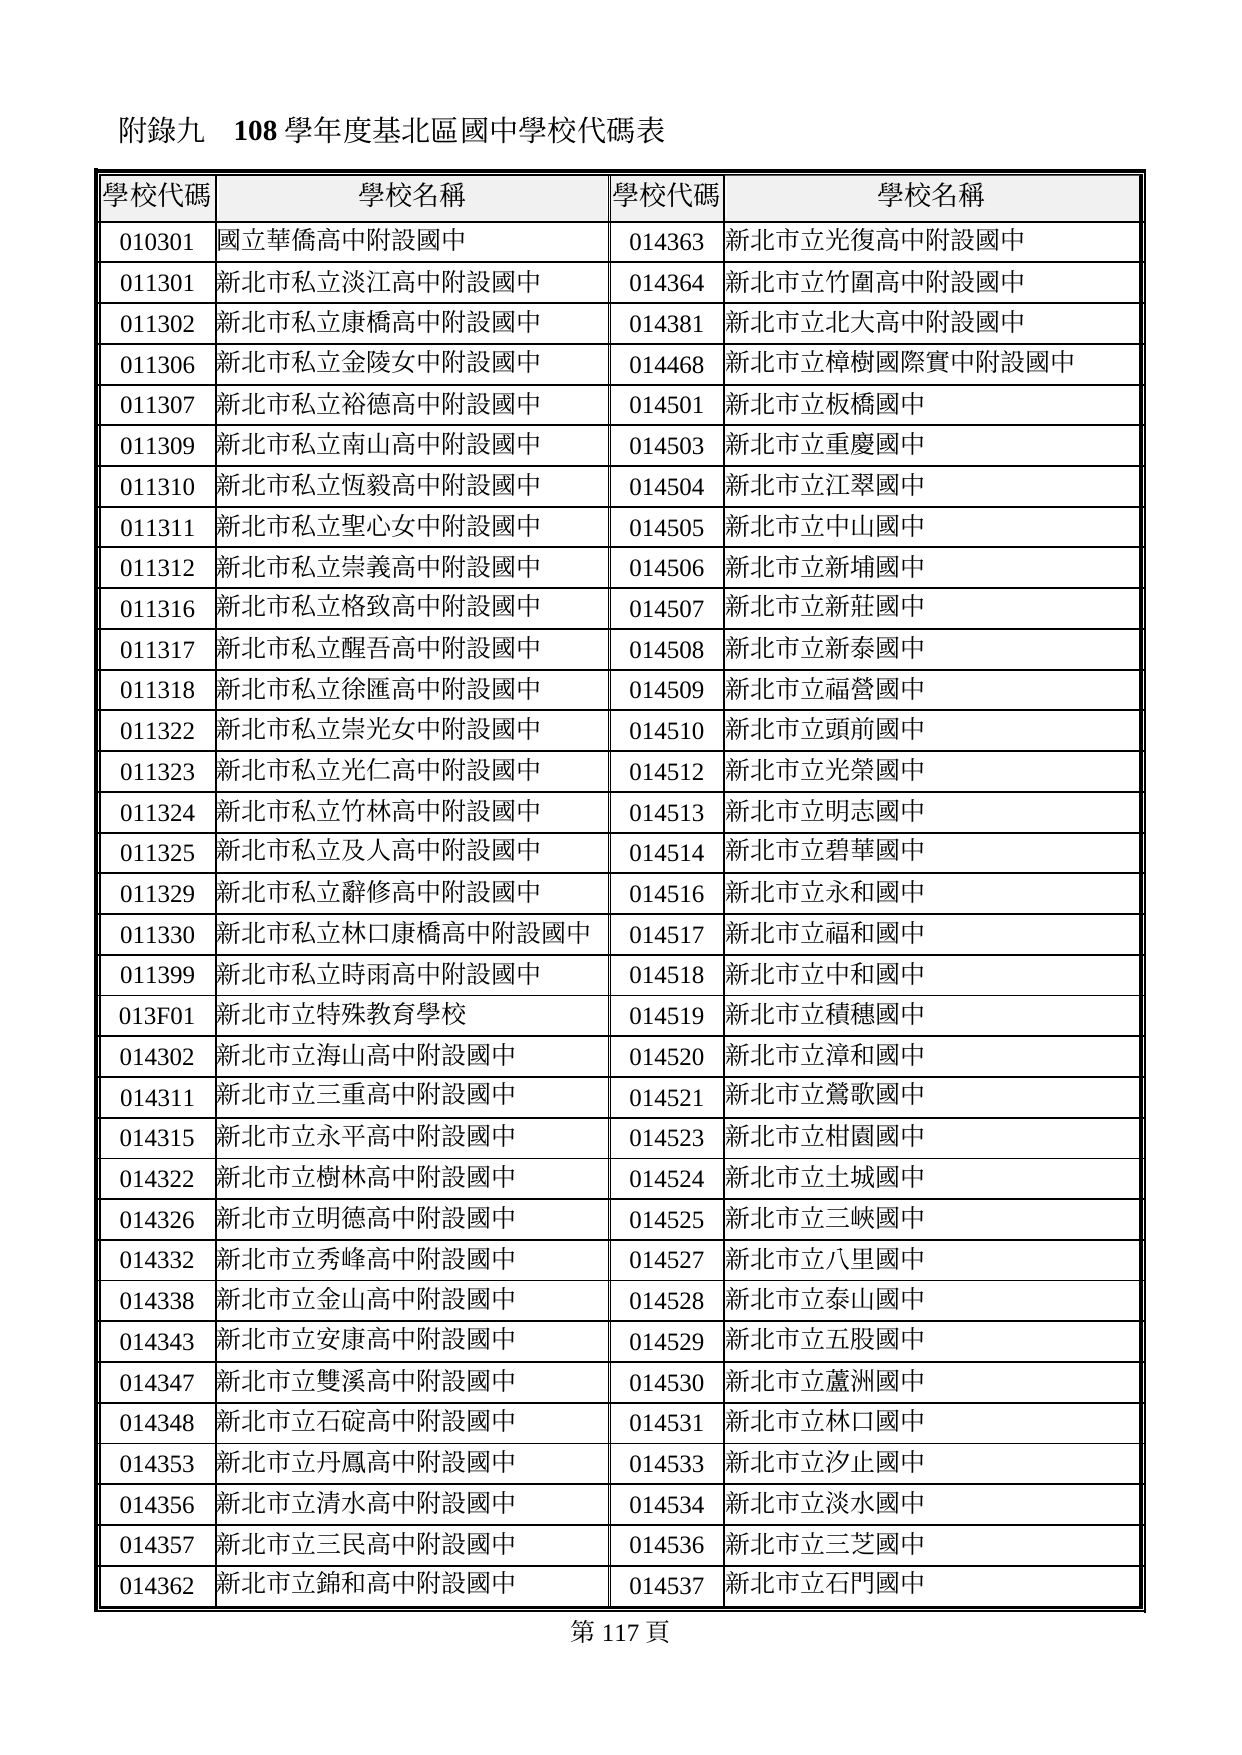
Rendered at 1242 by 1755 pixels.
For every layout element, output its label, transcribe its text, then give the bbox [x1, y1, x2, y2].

text [725, 542, 1092, 546]
text 014510 [611, 711, 723, 746]
text 011301 [120, 263, 215, 298]
text 新北市立永平高中附設國中 [217, 1119, 608, 1153]
text 新北市立三芝國中 [725, 1526, 1092, 1560]
text 014501 [611, 386, 723, 420]
text 014326 [119, 1200, 215, 1234]
text 014364 [611, 263, 723, 298]
text 新北市立中山國中 [725, 508, 1092, 542]
text 014523 [611, 1119, 723, 1153]
text [217, 1275, 608, 1280]
text 014536 [611, 1526, 723, 1560]
text 011307 [120, 386, 215, 420]
text 014521 [611, 1078, 723, 1112]
text 014504 [611, 467, 723, 501]
text 新北市立三峽國中 [725, 1200, 1092, 1234]
text [217, 298, 608, 302]
text 011302 [120, 304, 215, 338]
text 014517 [611, 915, 723, 949]
text [217, 786, 608, 791]
text [725, 786, 1092, 791]
text 014533 [611, 1444, 723, 1478]
text [725, 1478, 1092, 1483]
text 新北市私立崇義高中附設國中 [217, 548, 608, 583]
text [725, 868, 1092, 872]
text [217, 1397, 608, 1402]
text 新北市立北大高中附設國中 [725, 304, 1092, 338]
text [725, 1275, 1092, 1280]
text 011325 [120, 834, 215, 868]
text 新北市立新莊國中 [725, 589, 1092, 623]
text [217, 461, 608, 465]
text 014527 [611, 1241, 723, 1275]
text [217, 664, 608, 669]
text 新北市立明德高中附設國中 [217, 1200, 608, 1234]
text [217, 542, 608, 546]
text 014519 [611, 996, 723, 1031]
text [725, 298, 1092, 302]
text 新北市私立恆毅高中附設國中 [217, 467, 608, 501]
text 011323 [120, 752, 215, 786]
text 新北市私立崇光女中附設國中 [217, 711, 608, 746]
text [217, 1316, 608, 1320]
text [217, 1519, 608, 1524]
text 新北市立三重高中附設國中 [217, 1078, 608, 1112]
text [725, 1316, 1092, 1320]
text [725, 1397, 1092, 1402]
text [725, 257, 1092, 261]
text 014338 [119, 1281, 215, 1316]
text 014357 [119, 1526, 215, 1560]
text [725, 1031, 1092, 1035]
text 新北市立新埔國中 [725, 548, 1092, 583]
text [725, 623, 1092, 628]
text [725, 1438, 1092, 1443]
text [217, 1071, 608, 1076]
text 014525 [611, 1200, 723, 1234]
text 新北市私立及人高中附設國中 [217, 834, 608, 868]
text 新北市私立徐匯高中附設國中 [217, 671, 608, 705]
text 011311 [120, 508, 215, 542]
text 新北市私立金陵女中附設國中 [217, 345, 608, 379]
text 新北市立特殊教育學校 [217, 996, 608, 1031]
text 新北市立中和國中 [725, 956, 1092, 990]
text 新北市私立格致高中附設國中 [217, 589, 608, 623]
text [725, 338, 1092, 343]
text 新北市私立林口康橋高中附設國中 [217, 915, 608, 949]
text 新北市立江翠國中 [725, 467, 1092, 501]
text 新北市立光榮國中 [725, 752, 1092, 786]
text 014362 [119, 1567, 215, 1601]
text [725, 908, 1092, 913]
text 新北市私立康橋高中附設國中 [217, 304, 608, 338]
text 014524 [611, 1159, 723, 1193]
text [217, 1356, 608, 1361]
text 新北市立重慶國中 [725, 426, 1092, 461]
text 新北市立福營國中 [725, 671, 1092, 705]
text [725, 705, 1092, 709]
text 新北市立石碇高中附設國中 [217, 1404, 608, 1438]
text 014311 [120, 1078, 215, 1112]
text 011309 [120, 426, 215, 461]
text 014528 [611, 1281, 723, 1316]
text 014347 [119, 1363, 215, 1397]
text 014348 [119, 1404, 215, 1438]
text 新北市立樟樹國際實中附設國中 [725, 345, 1092, 379]
text [217, 583, 608, 587]
text 新北市立土城國中 [725, 1159, 1092, 1193]
text 014505 [611, 508, 723, 542]
text 新北市立板橋國中 [725, 386, 1092, 420]
text 新北市立頭前國中 [725, 711, 1092, 746]
text 014381 [611, 304, 723, 338]
text 新北市私立醒吾高中附設國中 [217, 630, 608, 664]
text 新北市私立光仁高中附設國中 [217, 752, 608, 786]
text 011399 [120, 956, 215, 990]
text 014302 [119, 1037, 215, 1071]
text 014520 [611, 1037, 723, 1071]
text 014507 [611, 589, 723, 623]
text [217, 420, 608, 424]
text 014332 [119, 1241, 215, 1275]
text 新北市立林口國中 [725, 1404, 1092, 1438]
text 新北市立碧華國中 [725, 834, 1092, 868]
text 新北市立雙溪高中附設國中 [217, 1363, 608, 1397]
text 新北市立鶯歌國中 [725, 1078, 1092, 1112]
text [217, 908, 608, 913]
text [725, 379, 1092, 384]
text 新北市立海山高中附設國中 [217, 1037, 608, 1071]
text [217, 1234, 608, 1239]
text 新北市立丹鳳高中附設國中 [217, 1444, 608, 1478]
text [725, 1071, 1092, 1076]
text 010301 [119, 223, 215, 257]
text 新北市立福和國中 [725, 915, 1092, 949]
text 011312 [120, 548, 215, 583]
text 014322 [119, 1159, 215, 1193]
text 014503 [611, 426, 723, 461]
text [217, 623, 608, 628]
text 新北市立汐止國中 [725, 1444, 1092, 1478]
text 新北市立泰山國中 [725, 1281, 1092, 1316]
text 新北市立竹圍高中附設國中 [725, 263, 1092, 298]
text [725, 1560, 1092, 1565]
text 新北市私立竹林高中附設國中 [217, 793, 608, 827]
text 新北市立八里國中 [725, 1241, 1092, 1275]
text [725, 583, 1092, 587]
text 新北市私立時雨高中附設國中 [217, 956, 608, 990]
text 014534 [611, 1485, 723, 1519]
text [217, 1438, 608, 1443]
text 014315 [119, 1119, 215, 1153]
text 新北市立秀峰高中附設國中 [217, 1241, 608, 1275]
text [725, 827, 1092, 832]
text 新北市私立裕德高中附設國中 [217, 386, 608, 420]
text 新北市私立聖心女中附設國中 [217, 508, 608, 542]
text 新北市立柑園國中 [725, 1119, 1092, 1153]
text 新北市立明志國中 [725, 793, 1092, 827]
text [725, 746, 1092, 750]
text 014530 [611, 1363, 723, 1397]
text [217, 379, 608, 384]
text 附錄九 108 學年度基北區國中學校代碼表 [118, 106, 1092, 147]
text 新北市立永和國中 [725, 874, 1092, 908]
text 新北市立光復高中附設國中 [725, 223, 1092, 257]
text 011318 [120, 671, 215, 705]
text 014356 [119, 1485, 215, 1519]
text 014353 [119, 1444, 215, 1478]
text 011306 [120, 345, 215, 379]
text [217, 990, 608, 995]
text 014506 [611, 548, 723, 583]
text [217, 949, 608, 954]
text [217, 1560, 608, 1565]
text [217, 868, 608, 872]
text 新北市立石門國中 [725, 1567, 1092, 1601]
text 011330 [120, 915, 215, 949]
text 新北市立錦和高中附設國中 [217, 1567, 608, 1601]
text [725, 1153, 1092, 1158]
text 014516 [611, 874, 723, 908]
text 014514 [611, 834, 723, 868]
text 014529 [611, 1322, 723, 1356]
text 011316 [120, 589, 215, 623]
text 013F01 [119, 996, 215, 1031]
text 新北市立蘆洲國中 [725, 1363, 1092, 1397]
text 新北市私立辭修高中附設國中 [217, 874, 608, 908]
text [725, 420, 1092, 424]
text 新北市立安康高中附設國中 [217, 1322, 608, 1356]
text 014512 [611, 752, 723, 786]
text 新北市立金山高中附設國中 [217, 1281, 608, 1316]
text 014537 [611, 1567, 723, 1601]
text 014518 [611, 956, 723, 990]
text 新北市立樹林高中附設國中 [217, 1159, 608, 1193]
text [217, 705, 608, 709]
text 011329 [120, 874, 215, 908]
text [217, 257, 608, 261]
text [217, 1153, 608, 1158]
text 新北市私立南山高中附設國中 [217, 426, 608, 461]
text [217, 338, 608, 343]
text [725, 1356, 1092, 1361]
text 新北市私立淡江高中附設國中 [217, 263, 608, 298]
text 011322 [120, 711, 215, 746]
text [725, 1234, 1092, 1239]
text 014468 [611, 345, 723, 379]
text [725, 664, 1092, 669]
text [725, 1519, 1092, 1524]
text 新北市立積穗國中 [725, 996, 1092, 1031]
text [217, 827, 608, 832]
text 011324 [120, 793, 215, 827]
text 新北市立清水高中附設國中 [217, 1485, 608, 1519]
text [217, 501, 608, 506]
text 國立華僑高中附設國中 [217, 223, 608, 257]
text 011310 [120, 467, 215, 501]
text [217, 1193, 608, 1198]
text [725, 1193, 1092, 1198]
text 新北市立新泰國中 [725, 630, 1092, 664]
text 011317 [120, 630, 215, 664]
text 新北市立淡水國中 [725, 1485, 1092, 1519]
text 014509 [611, 671, 723, 705]
text 014343 [119, 1322, 215, 1356]
text 014363 [611, 223, 723, 257]
text [217, 746, 608, 750]
text 014531 [611, 1404, 723, 1438]
text [725, 949, 1092, 954]
text 014508 [611, 630, 723, 664]
text 新北市立五股國中 [725, 1322, 1092, 1356]
text [725, 461, 1092, 465]
text [217, 1031, 608, 1035]
text 新北市立漳和國中 [725, 1037, 1092, 1071]
text [725, 1112, 1092, 1117]
text 新北市立三民高中附設國中 [217, 1526, 608, 1560]
text [217, 1112, 608, 1117]
text [217, 1478, 608, 1483]
text [725, 501, 1092, 506]
text 014513 [611, 793, 723, 827]
text [725, 990, 1092, 995]
